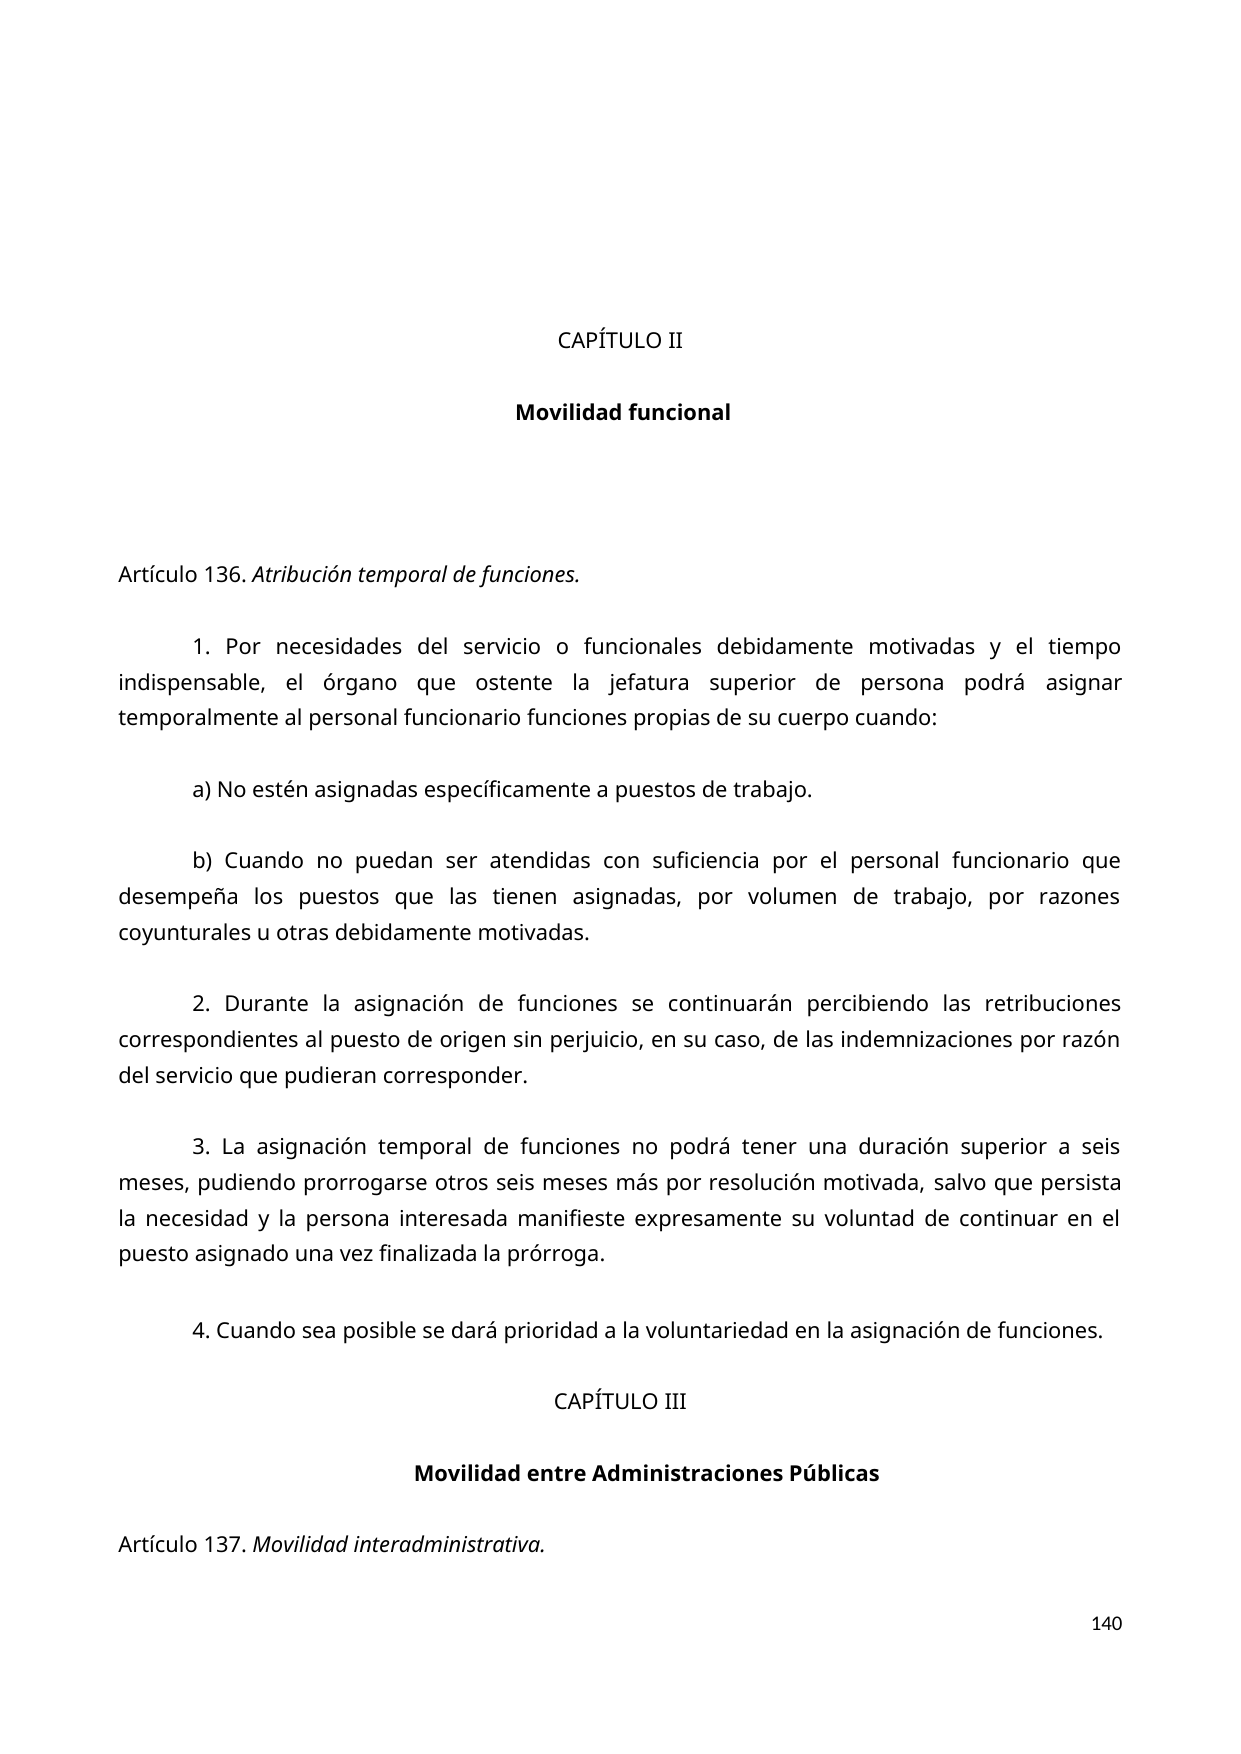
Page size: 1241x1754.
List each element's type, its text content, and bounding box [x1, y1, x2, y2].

text Artículo 136. Atribución temporal de funciones. [118, 559, 1122, 589]
text b) Cuando no puedan ser atendidas con suficiencia por el personal funcionario que desempeña los puestos que las tienen asignadas, por volumen de trabajo, por razones coyunturales u otras debidamente motivadas. [118, 845, 1122, 947]
text CAPÍTULO II [118, 325, 1122, 355]
text Artículo 137. Movilidad interadministrativa. [118, 1529, 1122, 1559]
text a) No estén asignadas específicamente a puestos de trabajo. [118, 774, 1122, 804]
text CAPÍTULO III [118, 1386, 1122, 1416]
text Movilidad entre Administraciones Públicas [118, 1458, 1122, 1488]
text 1. Por necesidades del servicio o funcionales debidamente motivadas y el tiempo indispensable, el órgano que ostente la jefatura superior de persona podrá asignar temporalmente al personal funcionario funciones propias de su cuerpo cuando: [118, 631, 1122, 732]
text 4. Cuando sea posible se dará prioridad a la voluntariedad en la asignación de funciones. [118, 1315, 1122, 1345]
text Movilidad funcional [118, 397, 1122, 427]
text 2. Durante la asignación de funciones se continuarán percibiendo las retribuciones correspondientes al puesto de origen sin perjuicio, en su caso, de las indemnizaciones por razón del servicio que pudieran corresponder. [118, 988, 1122, 1089]
text 3. La asignación temporal de funciones no podrá tener una duración superior a seis meses, pudiendo prorrogarse otros seis meses más por resolución motivada, salvo que persista la necesidad y la persona interesada manifieste expresamente su voluntad de continuar en el puesto asignado una vez finalizada la prórroga. [118, 1131, 1122, 1268]
